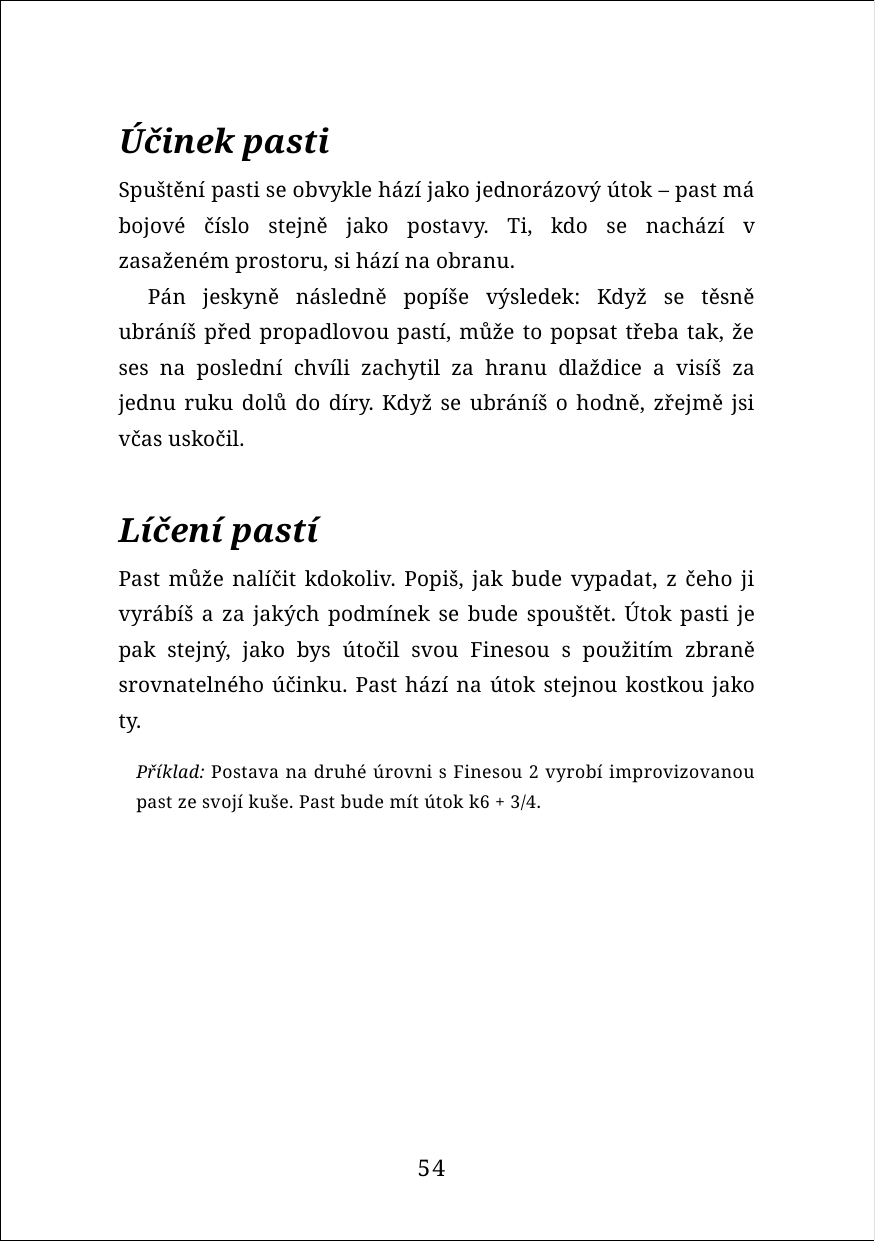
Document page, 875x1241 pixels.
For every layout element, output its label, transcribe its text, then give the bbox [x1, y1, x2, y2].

text Spuštění pasti se obvykle hází jako jednorázový útok – past má bojové číslo stejně jako postavy. Ti, kdo se nachází v zasaženém prostoru, si hází na obranu. Pán jeskyně následně popíše výsledek: Když se těsně ubráníš před propadlovou pastí, může to popsat třeba tak, že ses na poslední chvíli zachytil za hranu dlaždice a visíš za jednu ruku dolů do díry. Když se ubráníš o hodně, zřejmě jsi včas uskočil. [118, 175, 756, 452]
text Past může nalíčit kdokoliv. Popiš, jak bude vypadat, z čeho ji vyrábíš a za jakých podmínek se bude spouštět. Útok pasti je pak stejný, jako bys útočil svou Finesou s použitím zbraně srovnatelného účinku. Past hází na útok stejnou kostkou jako ty. [118, 564, 756, 734]
subtitle Líčení pastí [118, 507, 756, 552]
text Příklad: Postava na druhé úrovni s Finesou 2 vyrobí improvizovanou past ze svojí kuše. Past bude mít útok k6 + 3/4. [136, 759, 756, 814]
subtitle Účinek pasti [118, 118, 756, 164]
